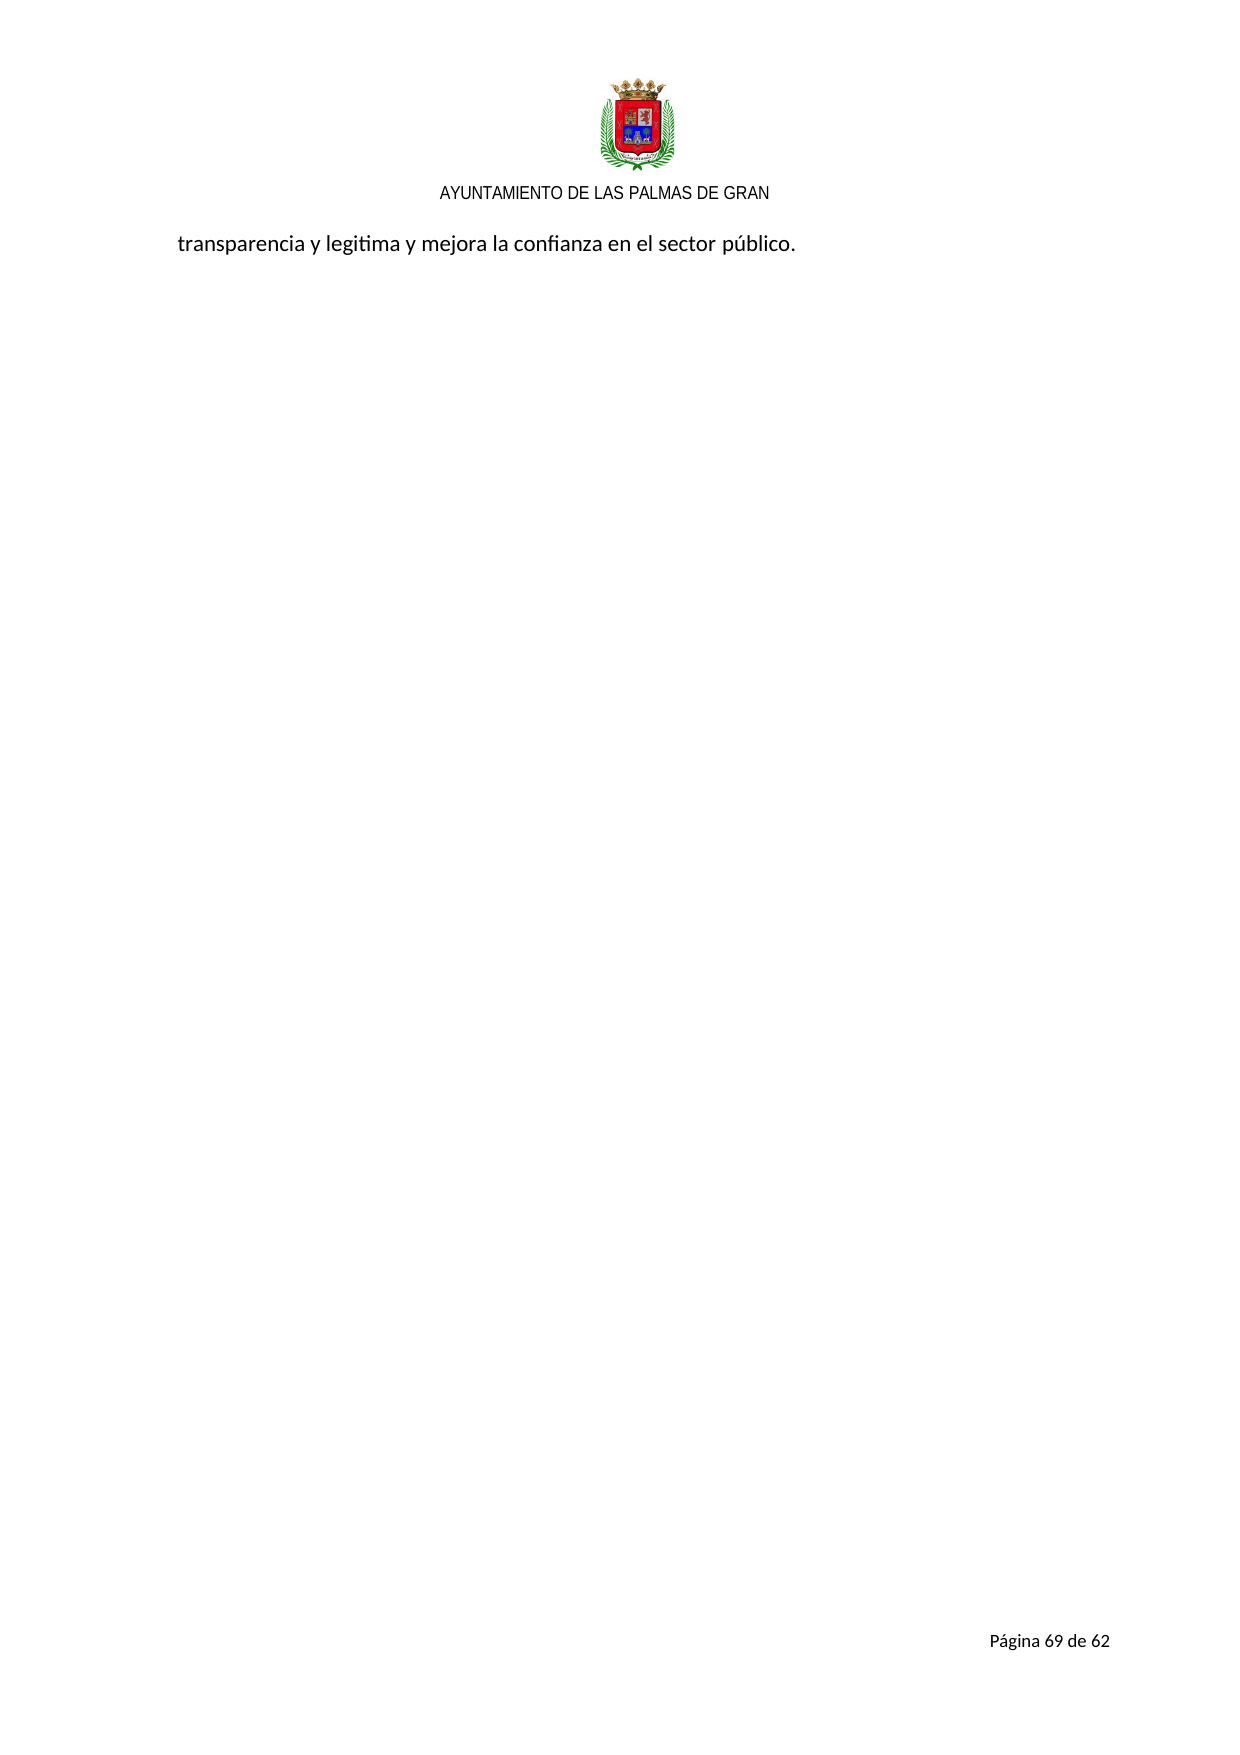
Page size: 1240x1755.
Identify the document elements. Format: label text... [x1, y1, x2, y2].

list transparencia y legitima y mejora la confianza en el sector público. [167, 229, 1056, 257]
